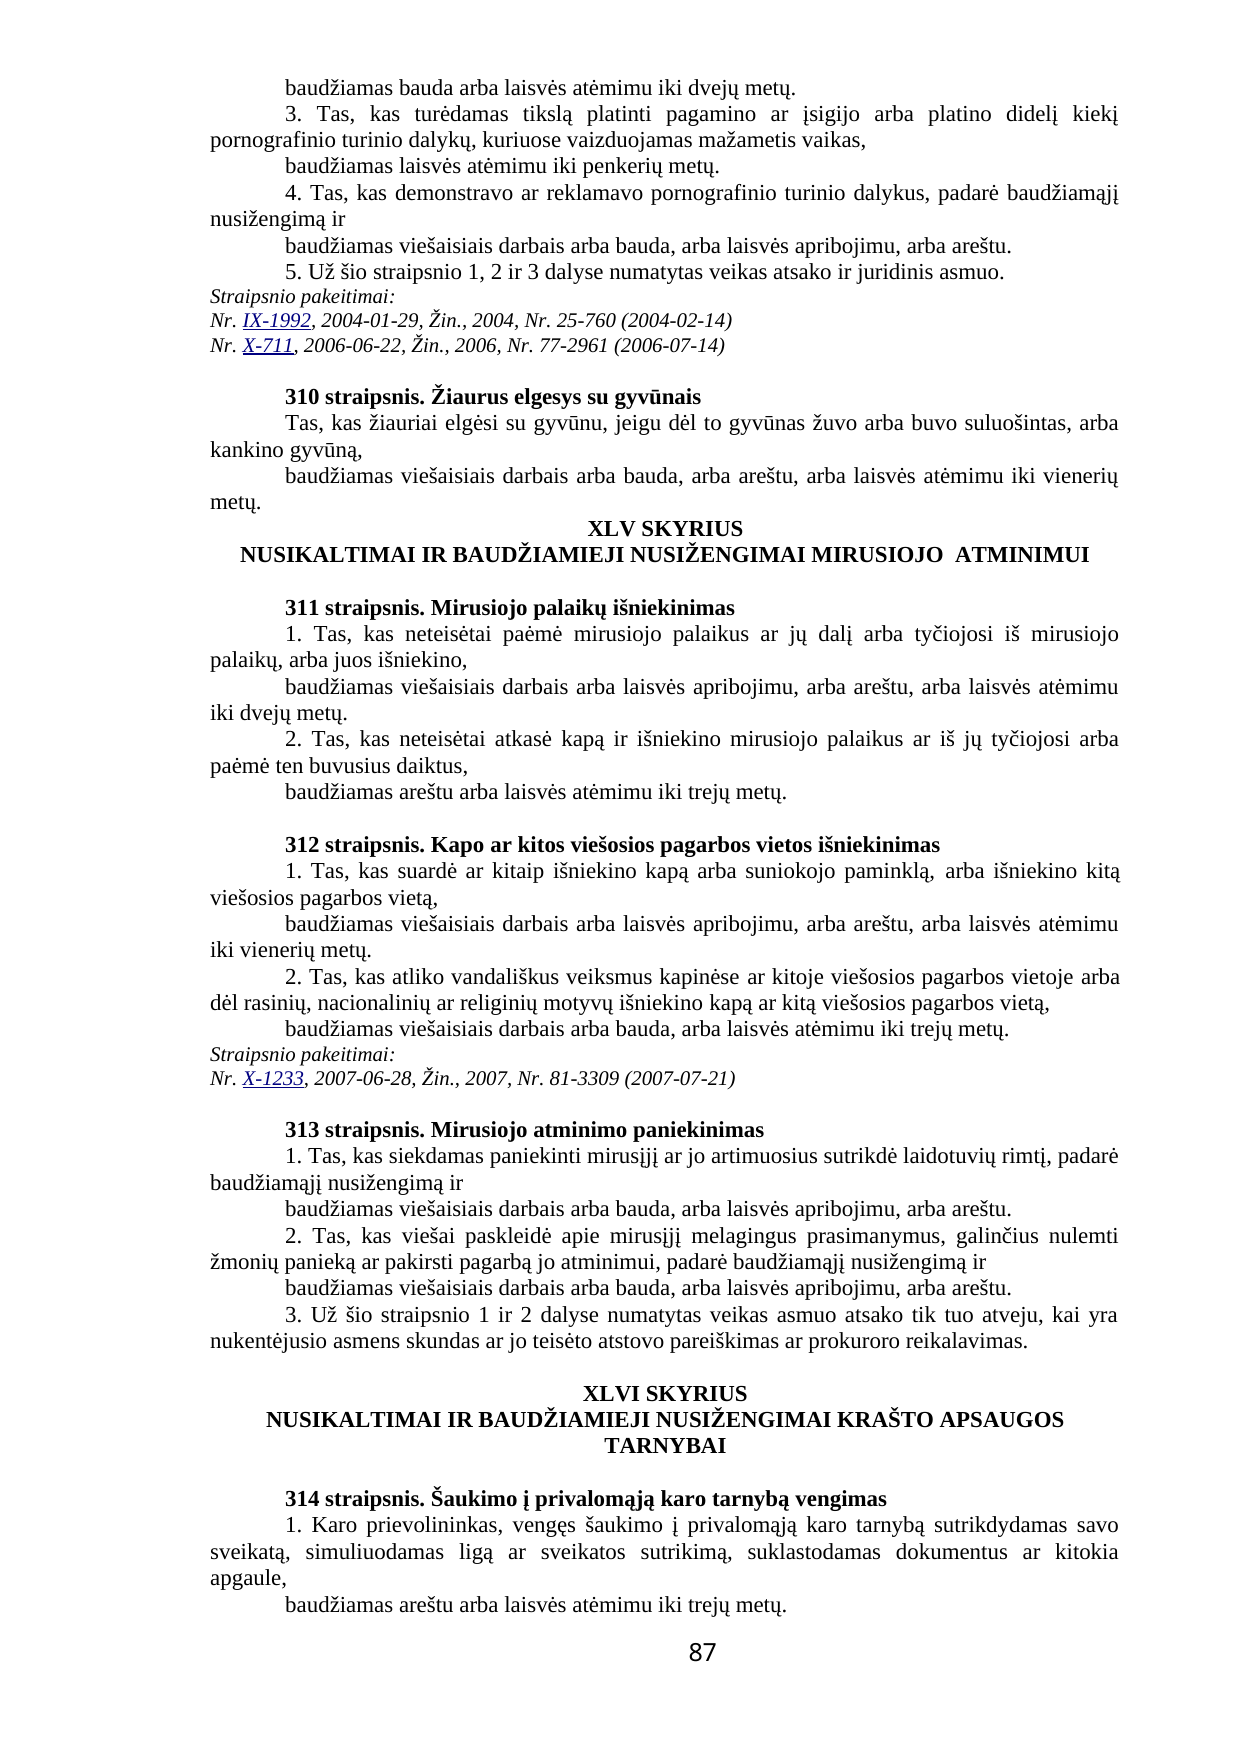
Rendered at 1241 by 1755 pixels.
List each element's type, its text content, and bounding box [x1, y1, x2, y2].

text 313 straipsnis. Mirusiojo atminimo paniekinimas [210, 1116, 1120, 1143]
text Tas, kas žiauriai elgėsi su gyvūnu, jeigu dėl to gyvūnas žuvo arba buvo suluošintas, arba kankino gyvūną, [210, 409, 1120, 462]
text Straipsnio pakeitimai: [210, 1042, 1120, 1066]
text baudžiamas viešaisiais darbais arba bauda, arba areštu, arba laisvės atėmimu iki vienerių metų. [210, 462, 1120, 515]
text 3. Tas, kas turėdamas tikslą platinti pagamino ar įsigijo arba platino didelį kiekį pornografinio turinio dalykų, kuriuose vaizduojamas mažametis vaikas, [210, 100, 1120, 153]
text 1. Tas, kas suardė ar kitaip išniekino kapą arba suniokojo paminklą, arba išniekino kitą viešosios pagarbos vietą, [210, 857, 1120, 910]
text 311 straipsnis. Mirusiojo palaikų išniekinimas [210, 594, 1120, 620]
text baudžiamas areštu arba laisvės atėmimu iki trejų metų. [210, 778, 1120, 804]
text 4. Tas, kas demonstravo ar reklamavo pornografinio turinio dalykus, padarė baudžiamąjį nusižengimą ir [210, 179, 1120, 232]
text baudžiamas laisvės atėmimu iki penkerių metų. [210, 153, 1120, 179]
text Straipsnio pakeitimai: [210, 284, 1120, 308]
text Nusikaltimai IR BAUDŽIAMIEJI NUSIŽENGIMAI krašto apsaugos tarnybAI [210, 1406, 1120, 1459]
text baudžiamas areštu arba laisvės atėmimu iki trejų metų. [210, 1591, 1120, 1617]
text 310 straipsnis. Žiaurus elgesys su gyvūnais [210, 383, 1120, 409]
text 2. Tas, kas neteisėtai atkasė kapą ir išniekino mirusiojo palaikus ar iš jų tyčiojosi arba paėmė ten buvusius daiktus, [210, 726, 1120, 778]
text 2. Tas, kas viešai paskleidė apie mirusįjį melagingus prasimanymus, galinčius nulemti žmonių panieką ar pakirsti pagarbą jo atminimui, padarė baudžiamąjį nusižengimą ir [210, 1222, 1120, 1274]
text baudžiamas viešaisiais darbais arba bauda, arba laisvės apribojimu, arba areštu. [210, 1195, 1120, 1222]
text 2. Tas, kas atliko vandališkus veiksmus kapinėse ar kitoje viešosios pagarbos vietoje arba dėl rasinių, nacionalinių ar religinių motyvų išniekino kapą ar kitą viešosios pagarbos vietą, [210, 963, 1120, 1015]
text Nr. X-711, 2006-06-22, Žin., 2006, Nr. 77-2961 (2006-07-14) [210, 332, 1120, 357]
text baudžiamas viešaisiais darbais arba laisvės apribojimu, arba areštu, arba laisvės atėmimu iki vienerių metų. [210, 910, 1120, 963]
subtitle XLVI skyrius [210, 1380, 1120, 1406]
text Nr. X-1233, 2007-06-28, Žin., 2007, Nr. 81-3309 (2007-07-21) [210, 1066, 1120, 1090]
text NUSIKALTIMAI IR BAUDŽIAMIEJI NUSIŽENGIMAI MIRUSIOJO ATMINIMUI [210, 541, 1120, 567]
text 312 straipsnis. Kapo ar kitos viešosios pagarbos vietos išniekinimas [210, 831, 1120, 857]
text baudžiamas viešaisiais darbais arba bauda, arba laisvės apribojimu, arba areštu. [210, 232, 1120, 258]
text baudžiamas viešaisiais darbais arba bauda, arba laisvės apribojimu, arba areštu. [210, 1274, 1120, 1301]
text baudžiamas bauda arba laisvės atėmimu iki dvejų metų. [210, 73, 1120, 100]
text 1. Tas, kas siekdamas paniekinti mirusįjį ar jo artimuosius sutrikdė laidotuvių rimtį, padarė baudžiamąjį nusižengimą ir [210, 1143, 1120, 1195]
text XLV SKYRIUS [210, 515, 1120, 541]
text baudžiamas viešaisiais darbais arba laisvės apribojimu, arba areštu, arba laisvės atėmimu iki dvejų metų. [210, 673, 1120, 726]
text 1. Karo prievolininkas, vengęs šaukimo į privalomąją karo tarnybą sutrikdydamas savo sveikatą, simuliuodamas ligą ar sveikatos sutrikimą, suklastodamas dokumentus ar kitokia apgaule, [210, 1512, 1120, 1591]
text Nr. IX-1992, 2004-01-29, Žin., 2004, Nr. 25-760 (2004-02-14) [210, 308, 1120, 332]
text 314 straipsnis. Šaukimo į privalomąją karo tarnybą vengimas [210, 1485, 1120, 1512]
text 3. Už šio straipsnio 1 ir 2 dalyse numatytas veikas asmuo atsako tik tuo atveju, kai yra nukentėjusio asmens skundas ar jo teisėto atstovo pareiškimas ar prokuroro reikalavimas. [210, 1301, 1120, 1353]
text 5. Už šio straipsnio 1, 2 ir 3 dalyse numatytas veikas atsako ir juridinis asmuo. [210, 258, 1120, 284]
text baudžiamas viešaisiais darbais arba bauda, arba laisvės atėmimu iki trejų metų. [210, 1015, 1120, 1042]
text 1. Tas, kas neteisėtai paėmė mirusiojo palaikus ar jų dalį arba tyčiojosi iš mirusiojo palaikų, arba juos išniekino, [210, 620, 1120, 673]
